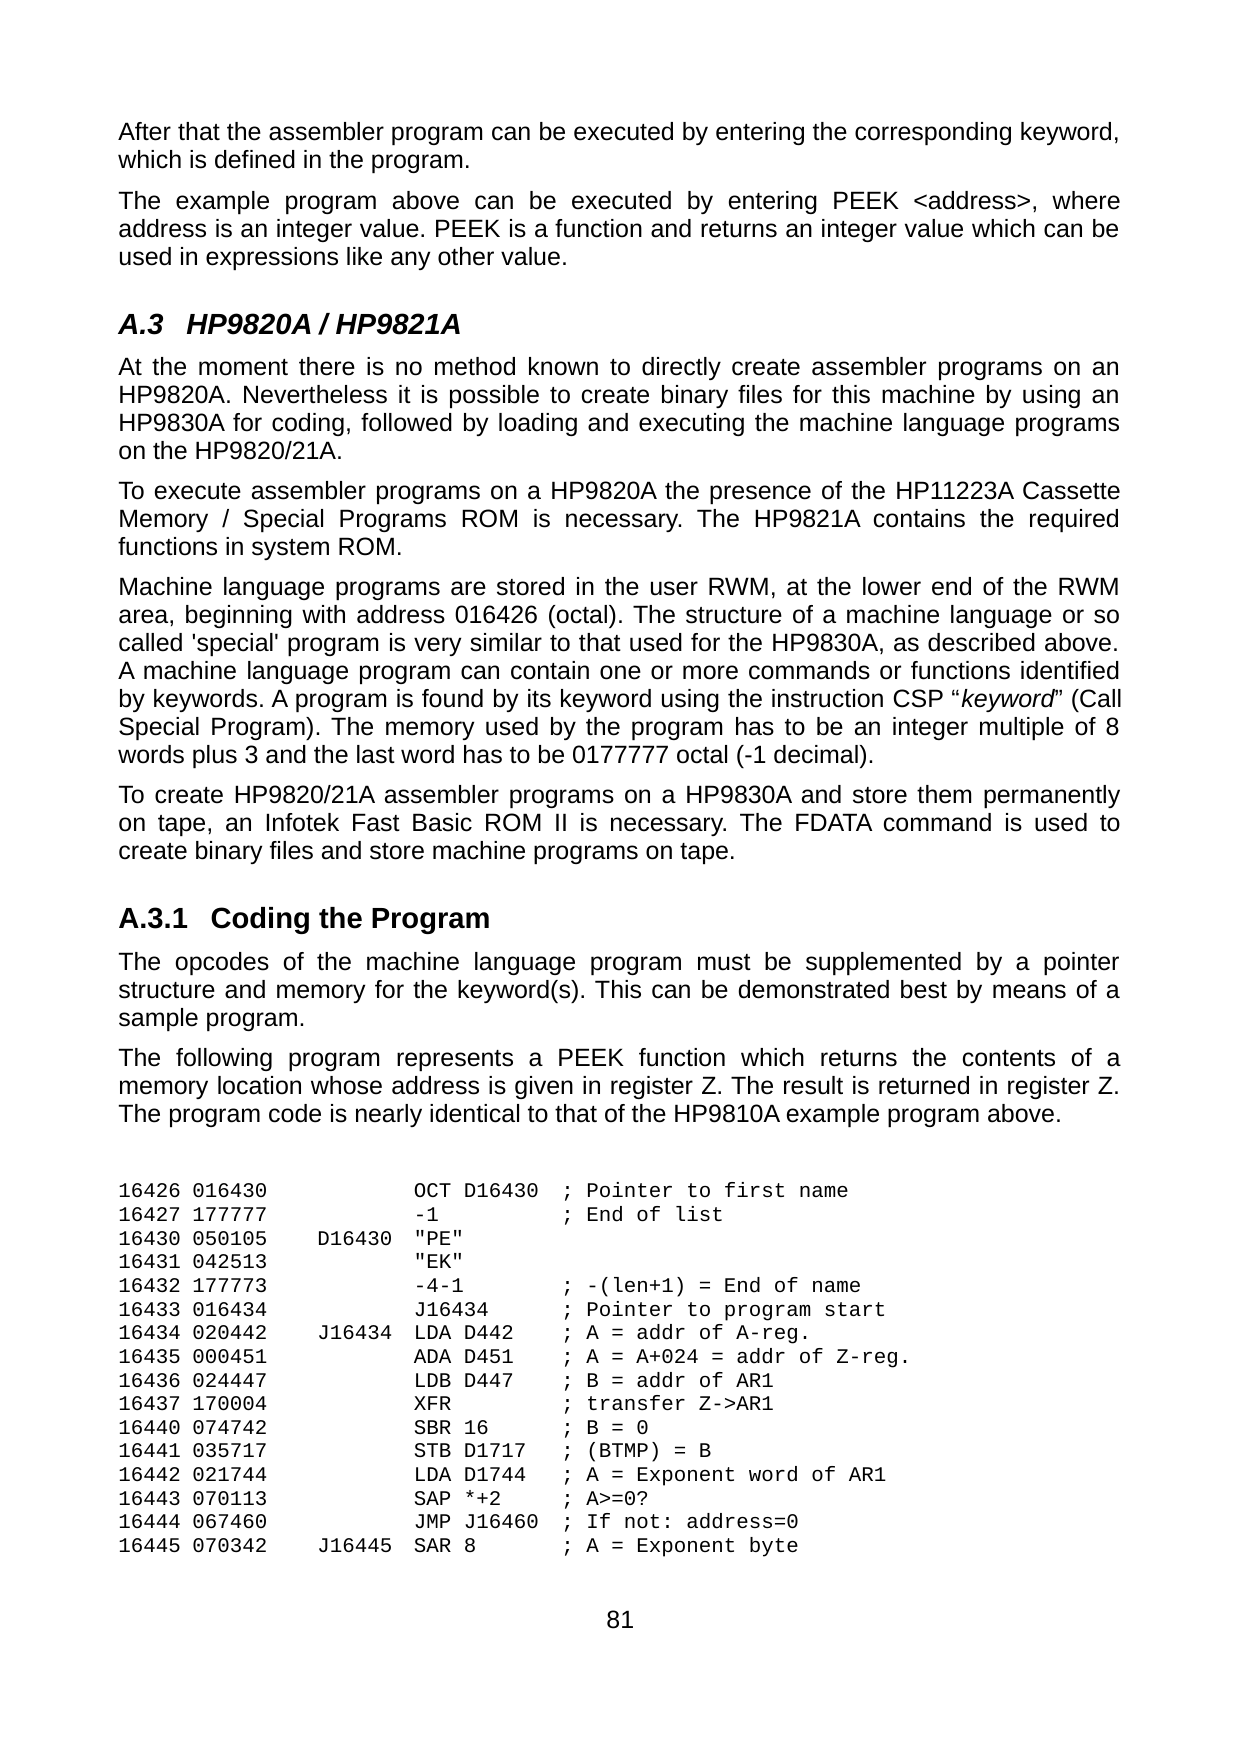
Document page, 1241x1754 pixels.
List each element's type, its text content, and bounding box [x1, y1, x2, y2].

text 16426 016430 OCT D16430 ; Pointer to first name [118, 1180, 1122, 1204]
text 16432 177773 -4-1 ; -(len+1) = End of name [118, 1275, 1122, 1299]
text 16434 020442 J16434 LDA D442 ; A = addr of A-reg. [118, 1322, 1122, 1346]
text The opcodes of the machine language program must be supplemented by a pointer structure and memory for the keyword(s). This can be demonstrated best by means of a sample program. [118, 947, 1122, 1031]
subtitle Coding the Program [118, 902, 1122, 935]
text The following program represents a PEEK function which returns the contents of a memory location whose address is given in register Z. The result is returned in register Z. The program code is nearly identical to that of the HP9810A example program above. [118, 1044, 1122, 1127]
text To execute assembler programs on a HP9820A the presence of the HP11223A Cassette Memory / Special Programs ROM is necessary. The HP9821A contains the required functions in system ROM. [118, 477, 1122, 561]
text 16431 042513 "EK" [118, 1251, 1122, 1275]
text 16440 074742 SBR 16 ; B = 0 [118, 1417, 1122, 1441]
text 16445 070342 J16445 SAR 8 ; A = Exponent byte [118, 1535, 1122, 1559]
text 16433 016434 J16434 ; Pointer to program start [118, 1299, 1122, 1322]
subtitle HP9820A / HP9821A [118, 308, 1122, 340]
text 16444 067460 JMP J16460 ; If not: address=0 [118, 1511, 1122, 1535]
text 16441 035717 STB D1717 ; (BTMP) = B [118, 1441, 1122, 1464]
text The example program above can be executed by entering PEEK <address>, where address is an integer value. PEEK is a function and returns an integer value which can be used in expressions like any other value. [118, 186, 1122, 270]
text 16443 070113 SAP *+2 ; A>=0? [118, 1488, 1122, 1511]
text After that the assembler program can be executed by entering the corresponding keyword, which is defined in the program. [118, 118, 1122, 174]
text 16430 050105 D16430 "PE" [118, 1228, 1122, 1251]
text 16427 177777 -1 ; End of list [118, 1204, 1122, 1228]
text At the moment there is no method known to directly create assembler programs on an HP9820A. Nevertheless it is possible to create binary files for this machine by using an HP9830A for coding, followed by loading and executing the machine language programs on the HP9820/21A. [118, 353, 1122, 464]
text 16435 000451 ADA D451 ; A = A+024 = addr of Z-reg. [118, 1346, 1122, 1369]
text To create HP9820/21A assembler programs on a HP9830A and store them permanently on tape, an Infotek Fast Basic ROM II is necessary. The FDATA command is used to create binary files and store machine programs on tape. [118, 781, 1122, 865]
text Machine language programs are stored in the user RWM, at the lower end of the RWM area, beginning with address 016426 (octal). The structure of a machine language or so called 'special' program is very similar to that used for the HP9830A, as described above. A machine language program can contain one or more commands or functions identified by keywords. A program is found by its keyword using the instruction CSP “keyword” (Call Special Program). The memory used by the program has to be an integer multiple of 8 words plus 3 and the last word has to be 0177777 octal (-1 decimal). [118, 573, 1122, 769]
text 16436 024447 LDB D447 ; B = addr of AR1 [118, 1369, 1122, 1393]
text 16442 021744 LDA D1744 ; A = Exponent word of AR1 [118, 1464, 1122, 1488]
text 16437 170004 XFR ; transfer Z->AR1 [118, 1393, 1122, 1417]
